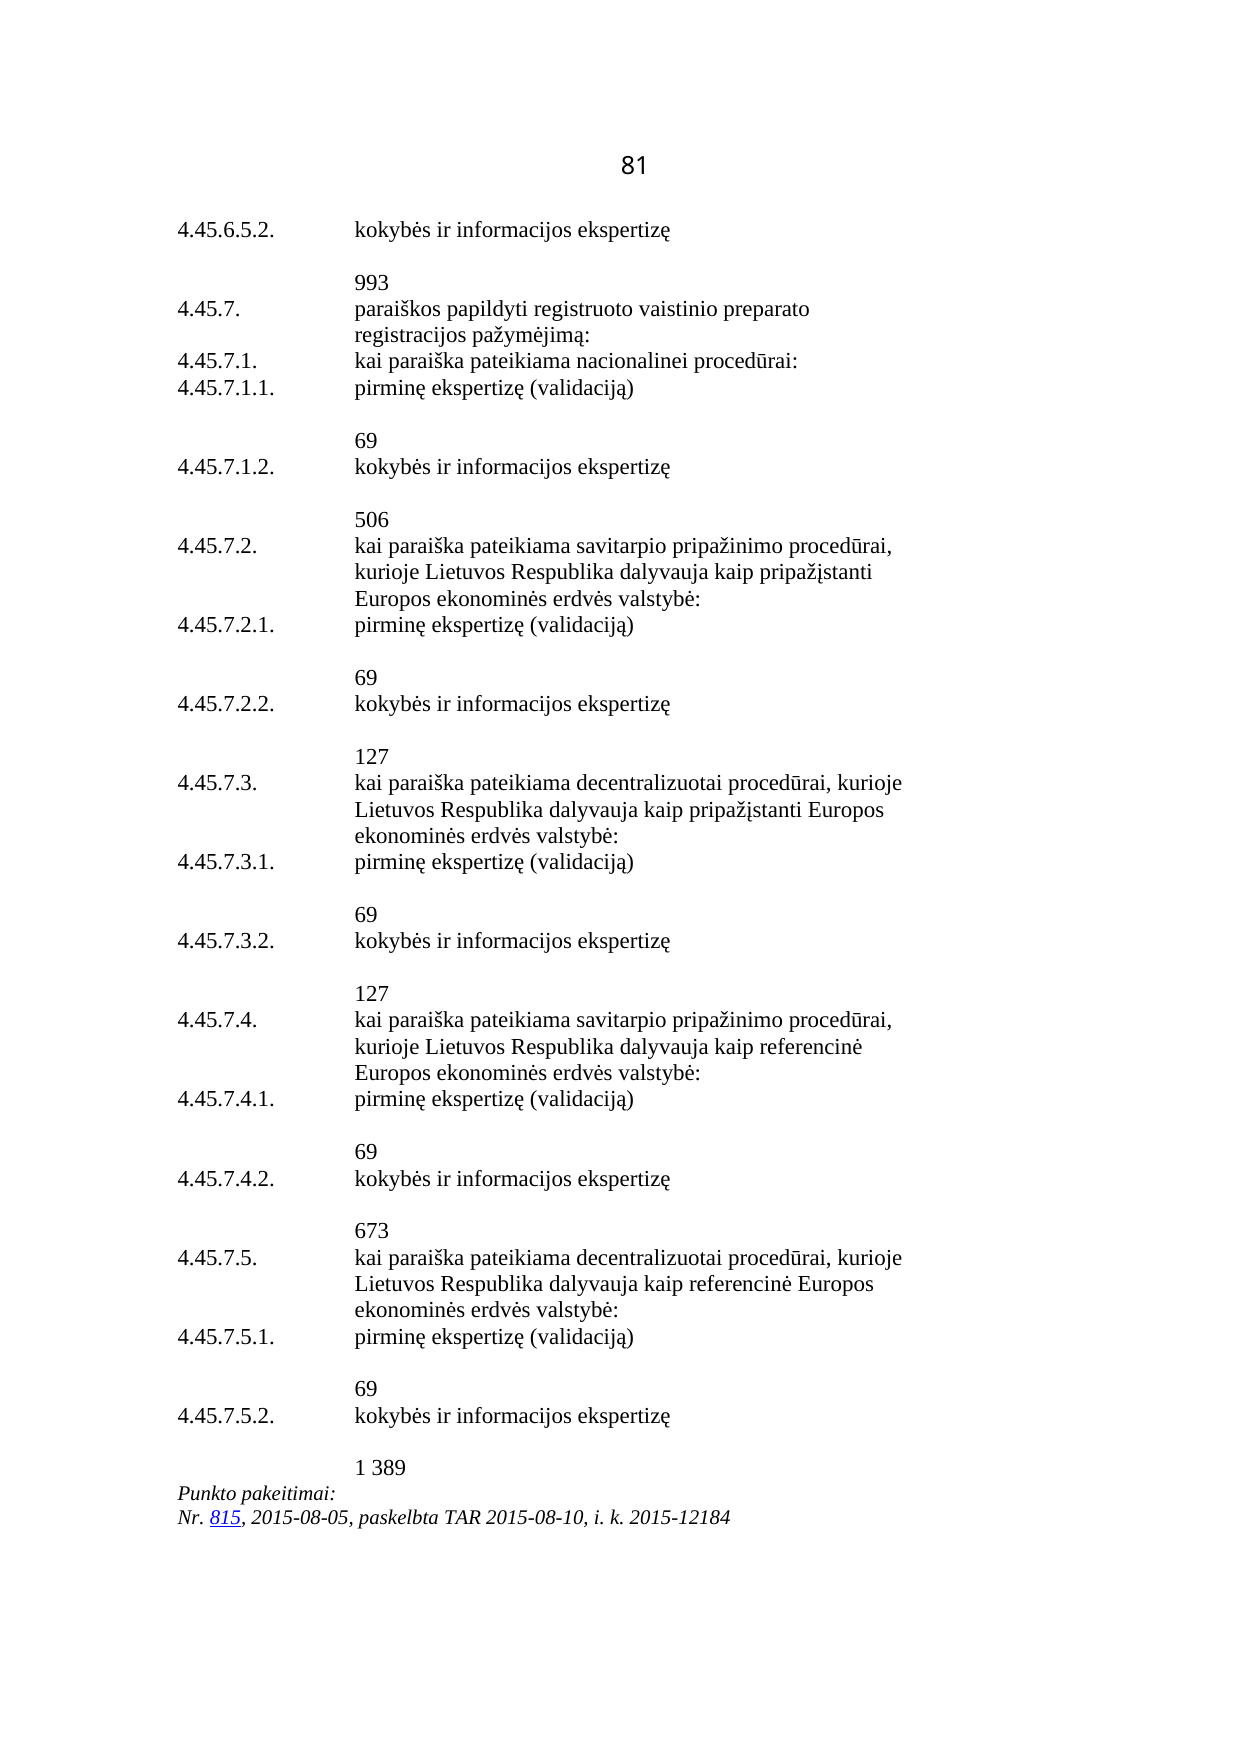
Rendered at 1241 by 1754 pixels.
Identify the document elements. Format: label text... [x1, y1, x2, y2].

text Europos ekonominės erdvės valstybė: [354, 585, 945, 611]
text 4.45.7.3.2. kokybės ir informacijos ekspertizę 127 [177, 927, 945, 1006]
text kurioje Lietuvos Respublika dalyvauja kaip pripažįstanti [354, 558, 945, 585]
text 4.45.7.2.1. pirminę ekspertizę (validaciją) 69 [177, 611, 945, 690]
text 4.45.7.4. kai paraiška pateikiama savitarpio pripažinimo procedūrai, [177, 1006, 945, 1033]
text kurioje Lietuvos Respublika dalyvauja kaip referencinė [354, 1033, 945, 1059]
text Punkto pakeitimai: [177, 1481, 1093, 1505]
text 4.45.7.4.2. kokybės ir informacijos ekspertizę 673 [177, 1164, 945, 1244]
text 4.45.7.5.2. kokybės ir informacijos ekspertizę 1 389 [177, 1402, 945, 1481]
text 4.45.7.3.1. pirminę ekspertizę (validaciją) 69 [177, 848, 945, 927]
text 4.45.7.4.1. pirminę ekspertizę (validaciją) 69 [177, 1086, 945, 1164]
text 4.45.7. paraiškos papildyti registruoto vaistinio preparato [177, 295, 945, 321]
text 4.45.7.5.1. pirminę ekspertizę (validaciją) 69 [177, 1323, 945, 1402]
text 4.45.7.3. kai paraiška pateikiama decentralizuotai procedūrai, kurioje [177, 769, 945, 796]
text Nr. 815, 2015-08-05, paskelbta TAR 2015-08-10, i. k. 2015-12184 [177, 1505, 1093, 1529]
text 4.45.7.1.1. pirminę ekspertizę (validaciją) 69 [177, 374, 945, 453]
text 4.45.7.2. kai paraiška pateikiama savitarpio pripažinimo procedūrai, [177, 532, 945, 558]
text 4.45.7.1. kai paraiška pateikiama nacionalinei procedūrai: [177, 348, 945, 374]
text Lietuvos Respublika dalyvauja kaip pripažįstanti Europos [354, 796, 945, 822]
text 4.45.7.5. kai paraiška pateikiama decentralizuotai procedūrai, kurioje [177, 1244, 945, 1270]
text ekonominės erdvės valstybė: [354, 822, 945, 848]
text Lietuvos Respublika dalyvauja kaip referencinė Europos [354, 1270, 945, 1296]
text 4.45.7.2.2. kokybės ir informacijos ekspertizę 127 [177, 690, 945, 769]
text ekonominės erdvės valstybė: [354, 1296, 945, 1323]
text 4.45.6.5.2. kokybės ir informacijos ekspertizę 993 [177, 216, 945, 295]
text Europos ekonominės erdvės valstybė: [354, 1059, 945, 1086]
text registracijos pažymėjimą: [354, 321, 945, 348]
text 4.45.7.1.2. kokybės ir informacijos ekspertizę 506 [177, 453, 945, 532]
